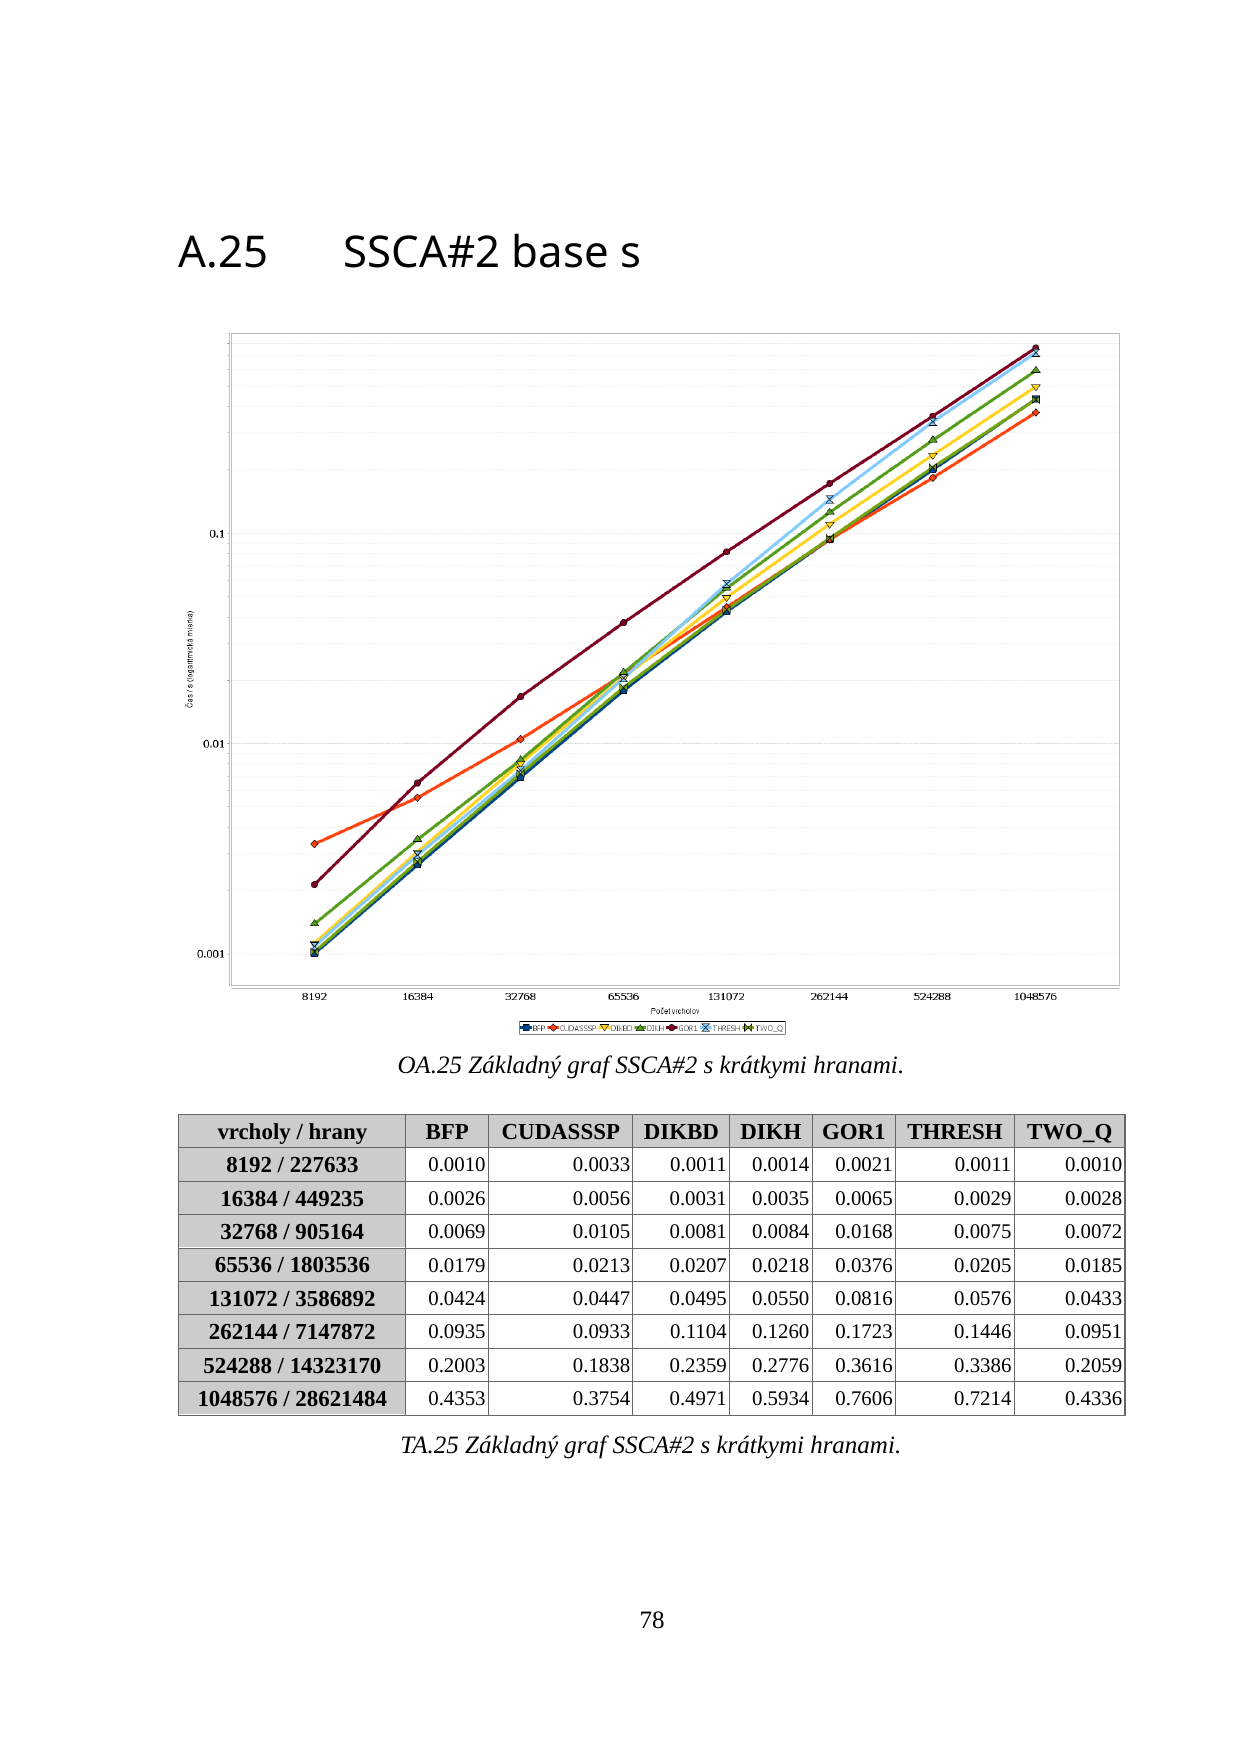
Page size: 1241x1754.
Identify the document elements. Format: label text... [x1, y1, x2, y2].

table_cell 0.1723 [813, 1315, 895, 1348]
table_cell 8192 / 227633 [179, 1148, 405, 1181]
table_cell 0.2359 [633, 1349, 729, 1381]
table_cell 0.3616 [813, 1349, 895, 1381]
table_cell 0.0031 [633, 1182, 729, 1214]
table_cell 0.0105 [489, 1215, 632, 1247]
table_cell 0.0424 [406, 1282, 488, 1314]
table_header BFP [406, 1115, 488, 1147]
table_cell 131072 / 3586892 [179, 1282, 405, 1314]
table_cell 262144 / 7147872 [179, 1315, 405, 1348]
table_cell 65536 / 1803536 [179, 1249, 405, 1281]
table_cell 0.4971 [633, 1382, 729, 1414]
table_cell 0.0021 [813, 1148, 895, 1181]
table_header GOR1 [813, 1115, 895, 1147]
table_cell 0.0207 [633, 1249, 729, 1281]
subtitle SSCA#2 base s [178, 221, 1125, 280]
table_cell 0.0028 [1015, 1182, 1124, 1214]
table_cell 0.1260 [730, 1315, 812, 1348]
table_cell 0.5934 [730, 1382, 812, 1414]
table_cell 0.3754 [489, 1382, 632, 1414]
table_header DIKH [730, 1115, 812, 1147]
table_cell 0.0026 [406, 1182, 488, 1214]
table_cell 0.0935 [406, 1315, 488, 1348]
table_cell 16384 / 449235 [179, 1182, 405, 1214]
table_cell 0.1104 [633, 1315, 729, 1348]
table_cell 0.0168 [813, 1215, 895, 1247]
table_cell 0.0011 [896, 1148, 1014, 1181]
table_cell 0.0033 [489, 1148, 632, 1181]
table_cell 0.0075 [896, 1215, 1014, 1247]
table_cell 0.0550 [730, 1282, 812, 1314]
table_cell 0.0218 [730, 1249, 812, 1281]
table_cell 0.0084 [730, 1215, 812, 1247]
table_cell 0.1446 [896, 1315, 1014, 1348]
table_cell 0.0933 [489, 1315, 632, 1348]
table_cell 0.0433 [1015, 1282, 1124, 1314]
text OA.25 Základný graf SSCA#2 s krátkymi hranami. [178, 1035, 1125, 1079]
table_cell 0.0029 [896, 1182, 1014, 1214]
table_cell 0.4353 [406, 1382, 488, 1414]
table_cell 0.0213 [489, 1249, 632, 1281]
table_cell 32768 / 905164 [179, 1215, 405, 1247]
table_cell 0.7214 [896, 1382, 1014, 1414]
table_header TWO_Q [1015, 1115, 1124, 1147]
table_cell 0.0056 [489, 1182, 632, 1214]
table_cell 0.2776 [730, 1349, 812, 1381]
table_cell 0.0010 [406, 1148, 488, 1181]
table_cell 0.0951 [1015, 1315, 1124, 1348]
table_cell 0.0205 [896, 1249, 1014, 1281]
table_cell 0.0185 [1015, 1249, 1124, 1281]
picture [178, 325, 1125, 1035]
table_cell 524288 / 14323170 [179, 1349, 405, 1381]
text [178, 295, 1125, 325]
table_header THRESH [896, 1115, 1014, 1147]
table_cell 0.0816 [813, 1282, 895, 1314]
table_cell 0.0014 [730, 1148, 812, 1181]
table_cell 0.1838 [489, 1349, 632, 1381]
text TA.25 Základný graf SSCA#2 s krátkymi hranami. [178, 1431, 1125, 1459]
table_header vrcholy / hrany [179, 1115, 405, 1147]
table_cell 0.2003 [406, 1349, 488, 1381]
table_cell 0.3386 [896, 1349, 1014, 1381]
table_cell 0.0179 [406, 1249, 488, 1281]
table_cell 0.0081 [633, 1215, 729, 1247]
table_cell 0.0069 [406, 1215, 488, 1247]
table_cell 0.4336 [1015, 1382, 1124, 1414]
table_header CUDASSSP [489, 1115, 632, 1147]
table_cell 0.0495 [633, 1282, 729, 1314]
table_cell 1048576 / 28621484 [179, 1382, 405, 1414]
table_cell 0.0376 [813, 1249, 895, 1281]
table_cell 0.0010 [1015, 1148, 1124, 1181]
table_cell 0.0072 [1015, 1215, 1124, 1247]
table_cell 0.7606 [813, 1382, 895, 1414]
table_cell 0.0011 [633, 1148, 729, 1181]
table_cell 0.0447 [489, 1282, 632, 1314]
table_cell 0.2059 [1015, 1349, 1124, 1381]
table_cell 0.0035 [730, 1182, 812, 1214]
table_header DIKBD [633, 1115, 729, 1147]
table_cell 0.0065 [813, 1182, 895, 1214]
table_cell 0.0576 [896, 1282, 1014, 1314]
